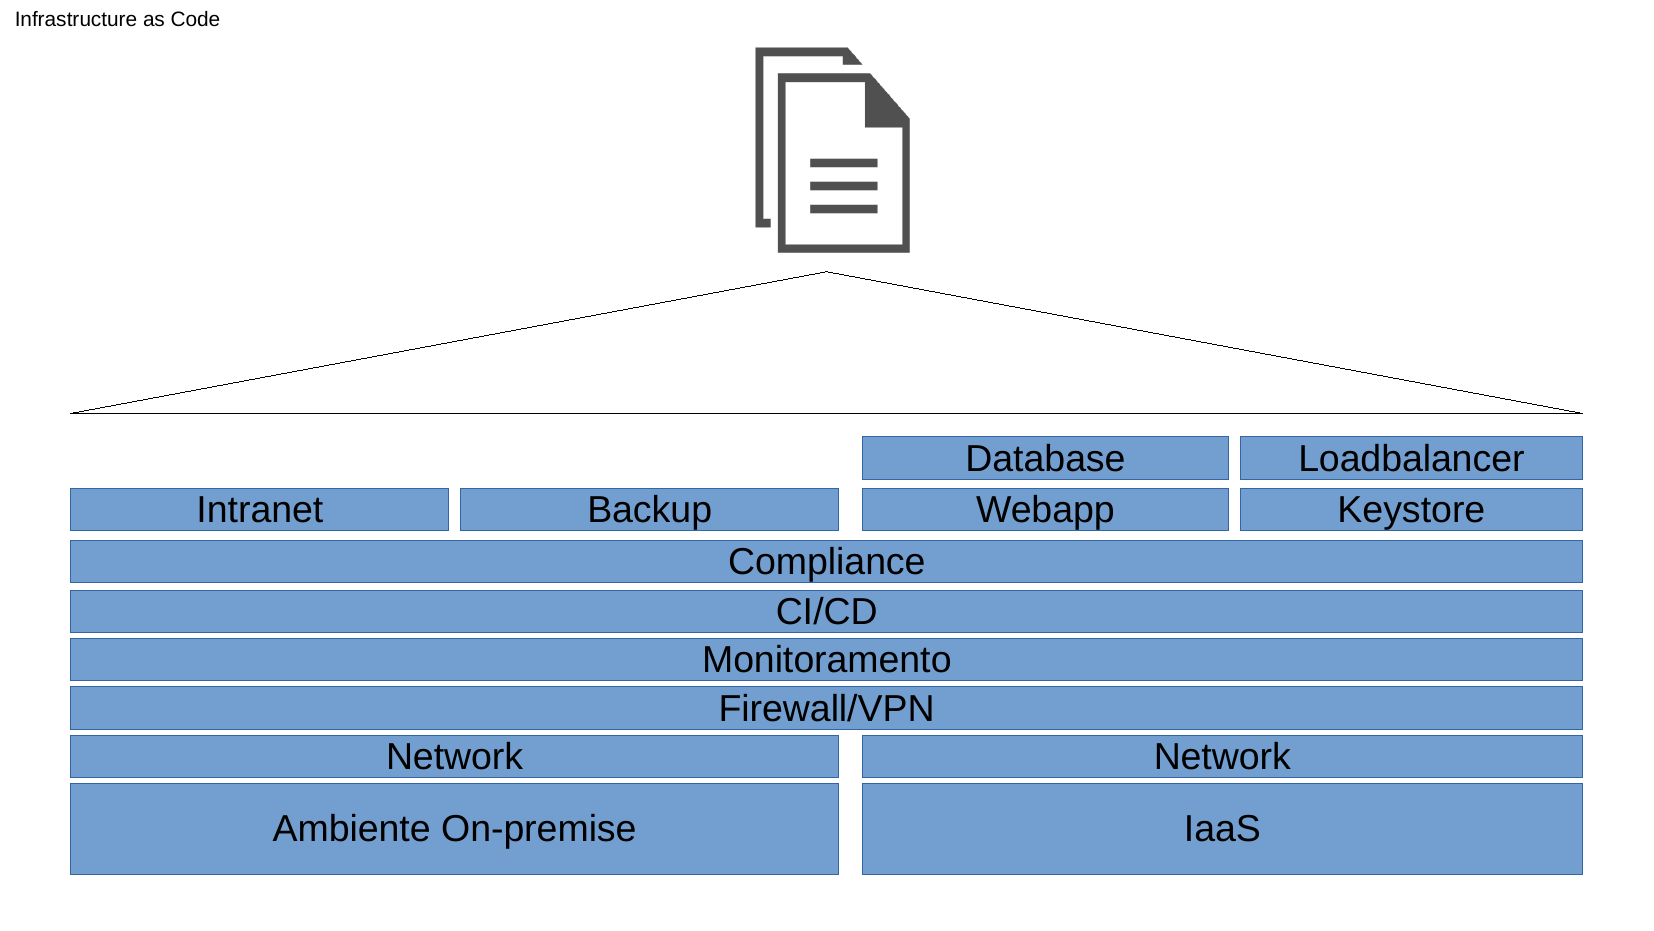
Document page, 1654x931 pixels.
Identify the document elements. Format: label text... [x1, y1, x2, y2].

text_box Intranet [70, 488, 449, 531]
text_box IaaS [862, 783, 1583, 875]
text_box CI/CD [70, 590, 1583, 633]
text_box Database [862, 436, 1229, 480]
text_box Backup [460, 488, 839, 531]
text_box Loadbalancer [1240, 436, 1583, 480]
text_box Webapp [862, 488, 1229, 531]
picture [755, 47, 910, 253]
text_box Monitoramento [70, 638, 1583, 681]
text_box Keystore [1240, 488, 1583, 531]
text_box Network [862, 735, 1583, 778]
text_box Compliance [70, 540, 1583, 583]
text_box Infrastructure as Code [0, 0, 236, 39]
text_box Firewall/VPN [70, 686, 1583, 730]
text_box Network [70, 735, 839, 778]
text_box Ambiente On-premise [70, 783, 839, 875]
